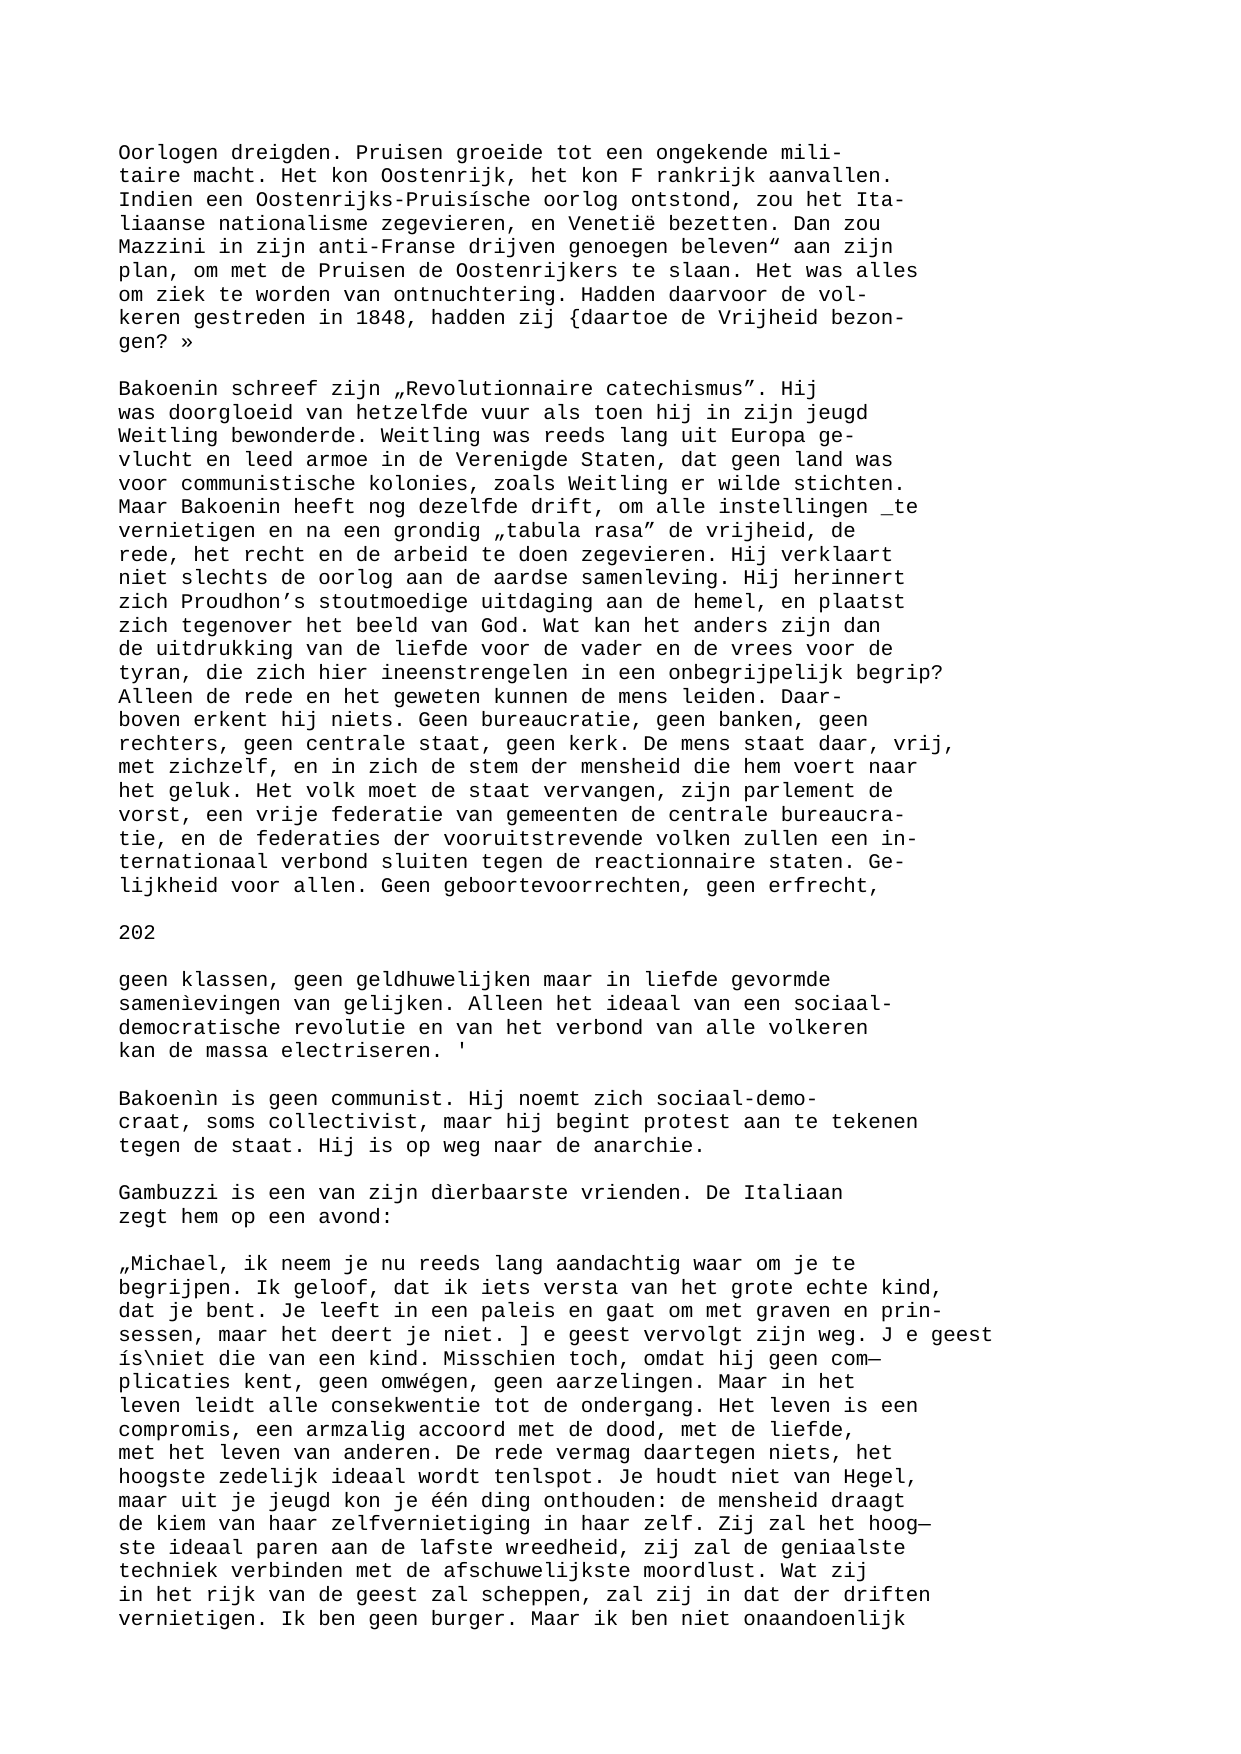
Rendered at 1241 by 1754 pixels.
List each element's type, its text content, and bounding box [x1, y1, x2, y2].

text rede, het recht en de arbeid te doen zegevieren. Hij verklaart [118, 544, 1122, 567]
text begrijpen. Ik geloof, dat ik iets versta van het grote echte kind, [118, 1277, 1122, 1300]
text sessen, maar het deert je niet. ] e geest vervolgt zijn weg. J e geest [118, 1324, 1122, 1348]
text tie, en de federaties der vooruitstrevende volken zullen een in- [118, 827, 1122, 851]
text Mazzini in zijn anti-Franse drijven genoegen beleven“ aan zijn [118, 236, 1122, 260]
text ste ideaal paren aan de lafste wreedheid, zij zal de geniaalste [118, 1537, 1122, 1561]
text tegen de staat. Hij is op weg naar de anarchie. [118, 1135, 1122, 1158]
text Indien een Oostenrijks-Pruisísche oorlog ontstond, zou het Ita- [118, 189, 1122, 213]
text ternationaal verbond sluiten tegen de reactionnaire staten. Ge- [118, 851, 1122, 875]
text leven leidt alle consekwentie tot de ondergang. Het leven is een [118, 1395, 1122, 1419]
text techniek verbinden met de afschuwelijkste moordlust. Wat zij [118, 1561, 1122, 1584]
text Alleen de rede en het geweten kunnen de mens leiden. Daar- [118, 686, 1122, 709]
text dat je bent. Je leeft in een paleis en gaat om met graven en prin- [118, 1300, 1122, 1324]
text kan de massa electriseren. ' [118, 1040, 1122, 1064]
text Gambuzzi is een van zijn dìerbaarste vrienden. De Italiaan [118, 1182, 1122, 1206]
text democratische revolutie en van het verbond van alle volkeren [118, 1017, 1122, 1040]
text Bakoenìn is geen communist. Hij noemt zich sociaal-demo- [118, 1088, 1122, 1111]
text samenìevingen van gelijken. Alleen het ideaal van een sociaal- [118, 993, 1122, 1017]
text het geluk. Het volk moet de staat vervangen, zijn parlement de [118, 780, 1122, 804]
text zegt hem op een avond: [118, 1206, 1122, 1229]
text geen klassen, geen geldhuwelijken maar in liefde gevormde [118, 969, 1122, 993]
text vernietigen. Ik ben geen burger. Maar ik ben niet onaandoenlijk [118, 1608, 1122, 1631]
text craat, soms collectivist, maar hij begint protest aan te tekenen [118, 1111, 1122, 1135]
text Bakoenin schreef zijn „Revolutionnaire catechismus”. Hij [118, 378, 1122, 402]
text compromis, een armzalig accoord met de dood, met de liefde, [118, 1419, 1122, 1442]
text vlucht en leed armoe in de Verenigde Staten, dat geen land was [118, 449, 1122, 473]
text zich tegenover het beeld van God. Wat kan het anders zijn dan [118, 615, 1122, 638]
text in het rijk van de geest zal scheppen, zal zij in dat der driften [118, 1584, 1122, 1608]
text zich Proudhon’s stoutmoedige uitdaging aan de hemel, en plaatst [118, 591, 1122, 615]
text rechters, geen centrale staat, geen kerk. De mens staat daar, vrij, [118, 733, 1122, 757]
text de uitdrukking van de liefde voor de vader en de vrees voor de [118, 638, 1122, 662]
text „Michael, ik neem je nu reeds lang aandachtig waar om je te [118, 1253, 1122, 1277]
text keren gestreden in 1848, hadden zij {daartoe de Vrijheid bezon- [118, 307, 1122, 331]
text Weitling bewonderde. Weitling was reeds lang uit Europa ge- [118, 426, 1122, 449]
text lijkheid voor allen. Geen geboortevoorrechten, geen erfrecht, [118, 875, 1122, 898]
text liaanse nationalisme zegevieren, en Venetië bezetten. Dan zou [118, 213, 1122, 236]
text om ziek te worden van ontnuchtering. Hadden daarvoor de vol- [118, 284, 1122, 307]
text boven erkent hij niets. Geen bureaucratie, geen banken, geen [118, 709, 1122, 733]
text maar uit je jeugd kon je één ding onthouden: de mensheid draagt [118, 1489, 1122, 1513]
text niet slechts de oorlog aan de aardse samenleving. Hij herinnert [118, 567, 1122, 591]
text was doorgloeid van hetzelfde vuur als toen hij in zijn jeugd [118, 402, 1122, 426]
text Oorlogen dreigden. Pruisen groeide tot een ongekende mili- [118, 142, 1122, 165]
text de kiem van haar zelfvernietiging in haar zelf. Zij zal het hoog— [118, 1513, 1122, 1537]
text 202 [118, 922, 1122, 946]
text taire macht. Het kon Oostenrijk, het kon F rankrijk aanvallen. [118, 165, 1122, 189]
text vernietigen en na een grondig „tabula rasa” de vrijheid, de [118, 520, 1122, 544]
text Maar Bakoenin heeft nog dezelfde drift, om alle instellingen _te [118, 496, 1122, 520]
text plicaties kent, geen omwégen, geen aarzelingen. Maar in het [118, 1371, 1122, 1395]
text hoogste zedelijk ideaal wordt tenlspot. Je houdt niet van Hegel, [118, 1466, 1122, 1489]
text tyran, die zich hier ineenstrengelen in een onbegrijpelijk begrip? [118, 662, 1122, 686]
text vorst, een vrije federatie van gemeenten de centrale bureaucra- [118, 804, 1122, 827]
text gen? » [118, 331, 1122, 354]
text met zichzelf, en in zich de stem der mensheid die hem voert naar [118, 757, 1122, 780]
text met het leven van anderen. De rede vermag daartegen niets, het [118, 1442, 1122, 1466]
text ís\niet die van een kind. Misschien toch, omdat hij geen com— [118, 1348, 1122, 1371]
text voor communistische kolonies, zoals Weitling er wilde stichten. [118, 473, 1122, 496]
text plan, om met de Pruisen de Oostenrijkers te slaan. Het was alles [118, 260, 1122, 284]
